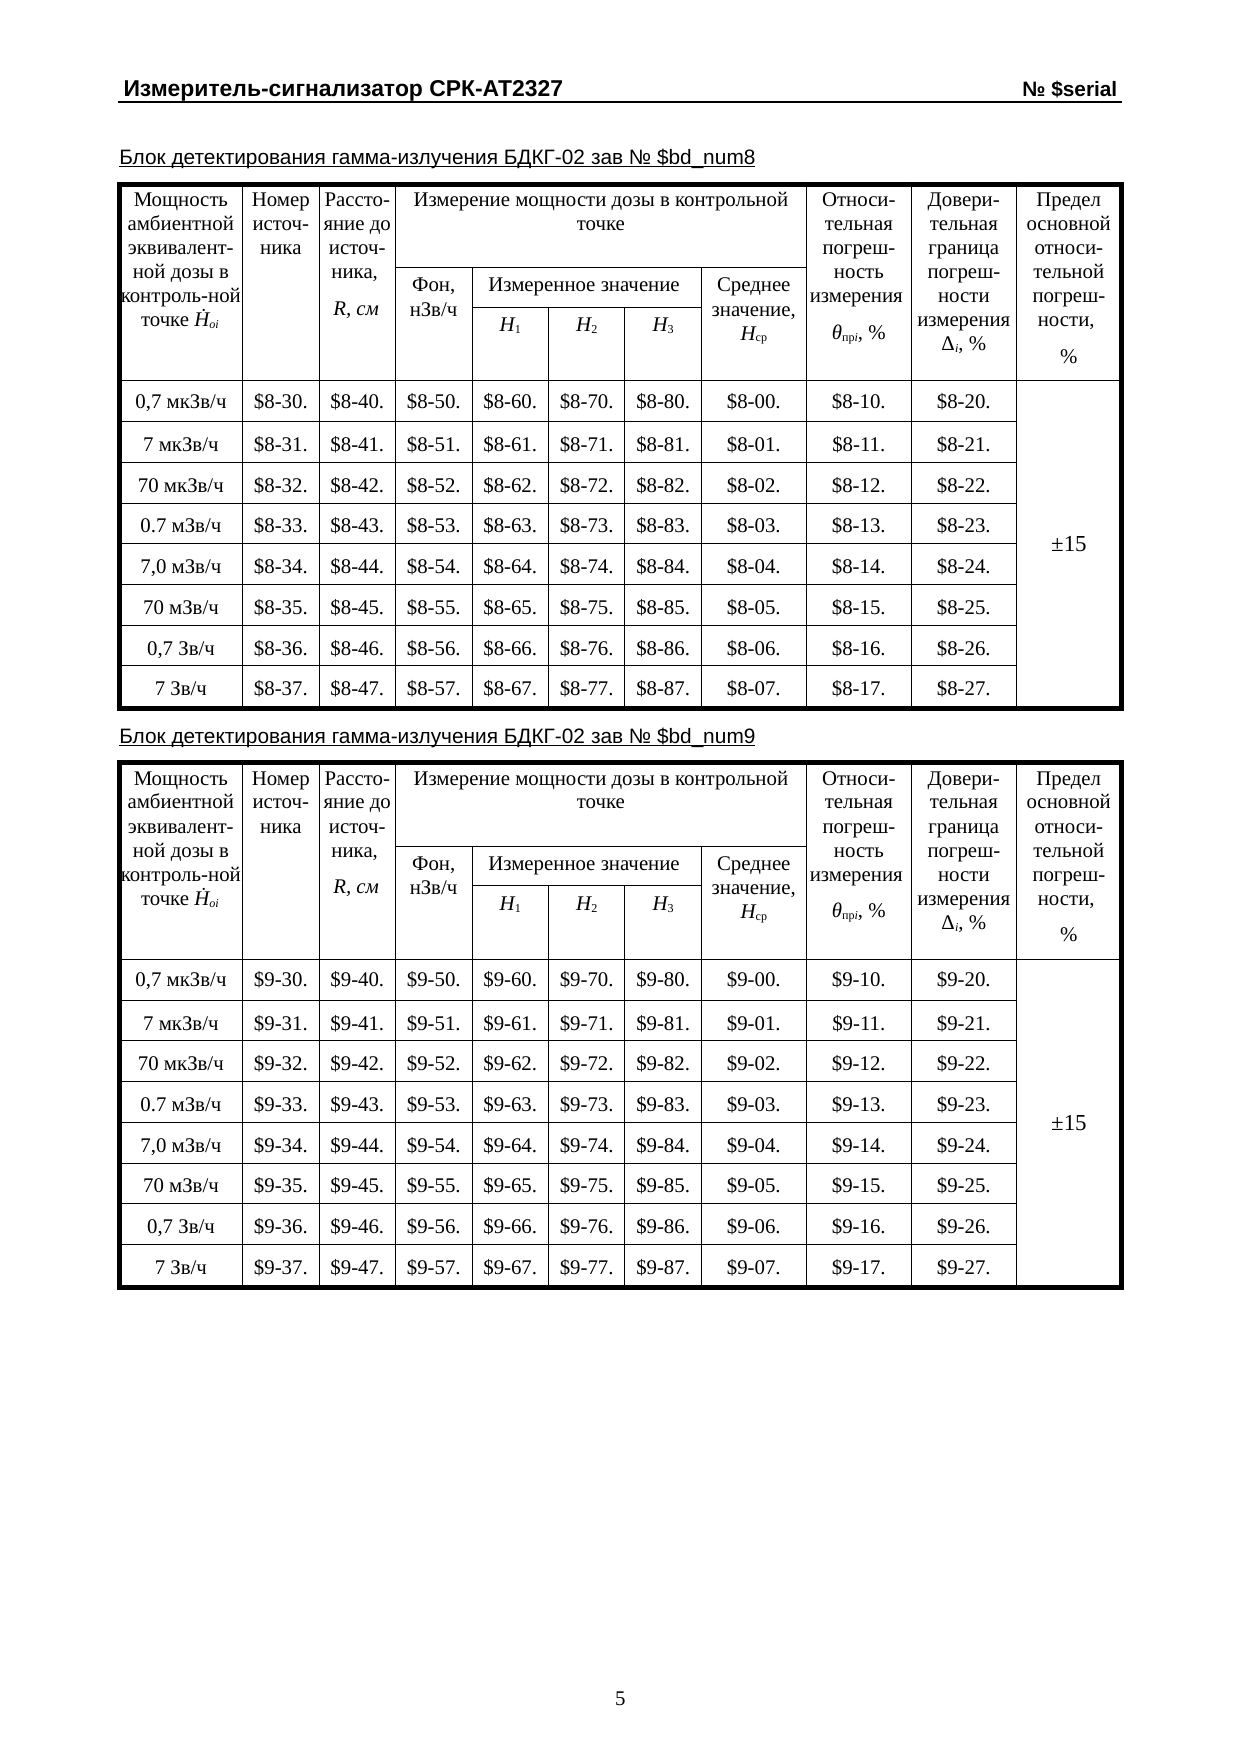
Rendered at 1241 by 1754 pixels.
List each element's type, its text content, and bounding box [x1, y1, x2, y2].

table_cell Рассто-яние до источ-ника, R, см [320, 765, 395, 959]
table_cell Измерение мощности дозы в контрольной точке [396, 765, 806, 846]
table_cell $8-74. [549, 544, 624, 584]
table_cell $9-45. [320, 1164, 395, 1203]
table_cell $9-84. [625, 1123, 701, 1162]
table_cell $8-33. [243, 504, 319, 543]
table_cell $8-77. [549, 666, 624, 706]
table_cell $9-63. [473, 1082, 548, 1122]
table_cell $8-06. [702, 626, 806, 665]
table_cell $9-14. [807, 1123, 911, 1162]
table_cell $8-17. [807, 666, 911, 706]
table_cell $8-13. [807, 504, 911, 543]
table_cell $9-87. [625, 1245, 701, 1285]
table_header Блок детектирования гамма-излучения БДКГ-02 зав № $bd_num9 [119, 711, 1121, 760]
table_cell 7,0 мЗв/ч [122, 1123, 242, 1162]
table_cell $9-10. [807, 960, 911, 999]
table_cell $9-01. [702, 1001, 806, 1040]
table_cell $9-35. [243, 1164, 319, 1203]
table_cell $8-07. [702, 666, 806, 706]
table_cell 70 мкЗв/ч [122, 1041, 242, 1081]
table_cell $8-86. [625, 626, 701, 665]
table_cell $8-60. [473, 381, 548, 421]
table_cell $9-73. [549, 1082, 624, 1122]
table_cell $9-40. [320, 960, 395, 999]
table_cell $8-75. [549, 585, 624, 624]
table_cell $8-84. [625, 544, 701, 584]
table_cell Мощность амбиентной эквивалент-ной дозы в контроль-ной точке Ḣoi [122, 765, 242, 959]
table_cell $8-30. [243, 381, 319, 421]
table_cell $9-62. [473, 1041, 548, 1081]
table_cell $8-73. [549, 504, 624, 543]
table_cell $8-10. [807, 381, 911, 421]
table_cell $8-14. [807, 544, 911, 584]
table_cell $8-03. [702, 504, 806, 543]
table_cell $8-34. [243, 544, 319, 584]
table_cell $9-53. [396, 1082, 472, 1122]
table_cell $8-57. [396, 666, 472, 706]
table_cell H3 [625, 308, 701, 380]
table_cell $9-70. [549, 960, 624, 999]
table_cell 70 мкЗв/ч [122, 463, 242, 502]
table_cell $8-32. [243, 463, 319, 502]
table_cell $9-04. [702, 1123, 806, 1162]
table_cell Довери-тельная граница погреш-ности измерения Δi, % [912, 765, 1016, 959]
table_cell $9-71. [549, 1001, 624, 1040]
table_cell $8-63. [473, 504, 548, 543]
table_cell Среднее значение, Hср [702, 847, 806, 959]
table_cell $8-45. [320, 585, 395, 624]
table_cell $8-24. [912, 544, 1016, 584]
table_cell $8-31. [243, 422, 319, 462]
table_cell $9-55. [396, 1164, 472, 1203]
table_cell $9-15. [807, 1164, 911, 1203]
table_cell $9-26. [912, 1204, 1016, 1244]
table_cell $9-37. [243, 1245, 319, 1285]
table_cell 7 Зв/ч [122, 666, 242, 706]
table_cell $9-81. [625, 1001, 701, 1040]
table_cell $8-62. [473, 463, 548, 502]
table_cell $9-83. [625, 1082, 701, 1122]
table_cell Номер источ-ника [243, 765, 319, 959]
table_cell ±15 [1017, 960, 1119, 1285]
table_cell $8-61. [473, 422, 548, 462]
table_cell Измеренное значение [473, 268, 701, 307]
table_cell Фон, нЗв/ч [396, 847, 472, 959]
table_cell $9-66. [473, 1204, 548, 1244]
table_cell $9-22. [912, 1041, 1016, 1081]
table_cell $9-64. [473, 1123, 548, 1162]
table_cell H3 [625, 886, 701, 959]
table_cell $9-05. [702, 1164, 806, 1203]
table_cell 7 мкЗв/ч [122, 1001, 242, 1040]
table_cell Мощность амбиентной эквивалент-ной дозы в контроль-ной точке Ḣoi [122, 187, 242, 380]
table_cell 7 мкЗв/ч [122, 422, 242, 462]
table_cell H2 [549, 886, 624, 959]
table_cell $9-50. [396, 960, 472, 999]
table_cell $9-60. [473, 960, 548, 999]
table_cell 0.7 мЗв/ч [122, 504, 242, 543]
table_cell $8-51. [396, 422, 472, 462]
table_cell $8-50. [396, 381, 472, 421]
table_cell $8-44. [320, 544, 395, 584]
table_cell Среднее значение, Hср [702, 268, 806, 380]
table_cell Рассто-яние до источ-ника, R, см [320, 187, 395, 380]
table_cell $9-11. [807, 1001, 911, 1040]
table_cell $8-67. [473, 666, 548, 706]
table_cell 7 Зв/ч [122, 1245, 242, 1285]
table_cell $9-20. [912, 960, 1016, 999]
table_cell 0.7 мЗв/ч [122, 1082, 242, 1122]
table_cell $8-82. [625, 463, 701, 502]
table_cell $8-80. [625, 381, 701, 421]
table_cell $9-51. [396, 1001, 472, 1040]
table_header Блок детектирования гамма-излучения БДКГ-02 зав № $bd_num8 [119, 133, 1121, 182]
table_cell $9-16. [807, 1204, 911, 1244]
table_cell $8-72. [549, 463, 624, 502]
table_cell $8-85. [625, 585, 701, 624]
table_cell $8-55. [396, 585, 472, 624]
table_cell Предел основной относи-тельной погреш-ности, % [1017, 765, 1119, 959]
table_cell $8-11. [807, 422, 911, 462]
table_cell $8-47. [320, 666, 395, 706]
table_cell $8-05. [702, 585, 806, 624]
table_cell $9-31. [243, 1001, 319, 1040]
table_cell $9-76. [549, 1204, 624, 1244]
table_cell $9-82. [625, 1041, 701, 1081]
table_cell 0,7 Зв/ч [122, 1204, 242, 1244]
table_cell $8-25. [912, 585, 1016, 624]
table_cell $8-70. [549, 381, 624, 421]
table_cell $8-71. [549, 422, 624, 462]
table_cell $8-54. [396, 544, 472, 584]
table_cell $9-27. [912, 1245, 1016, 1285]
table_cell ±15 [1017, 381, 1119, 706]
table_cell $8-43. [320, 504, 395, 543]
table_cell $8-26. [912, 626, 1016, 665]
table_cell $9-61. [473, 1001, 548, 1040]
table_cell $9-00. [702, 960, 806, 999]
table_cell $8-41. [320, 422, 395, 462]
table_cell $9-67. [473, 1245, 548, 1285]
table_cell $8-15. [807, 585, 911, 624]
table_cell $8-81. [625, 422, 701, 462]
table_cell Относи-тельная погреш-ность измерения θпрi, % [807, 187, 911, 380]
table_cell $8-76. [549, 626, 624, 665]
table_cell $8-12. [807, 463, 911, 502]
table_cell $8-16. [807, 626, 911, 665]
table_cell $9-75. [549, 1164, 624, 1203]
table_cell $9-02. [702, 1041, 806, 1081]
table_cell $8-64. [473, 544, 548, 584]
table_cell $9-12. [807, 1041, 911, 1081]
table_cell Измеренное значение [473, 847, 701, 885]
table_cell $9-43. [320, 1082, 395, 1122]
table_cell $9-74. [549, 1123, 624, 1162]
table_cell $9-34. [243, 1123, 319, 1162]
table_cell $9-03. [702, 1082, 806, 1122]
table_cell $9-77. [549, 1245, 624, 1285]
table_cell $9-33. [243, 1082, 319, 1122]
table_cell $8-36. [243, 626, 319, 665]
table_cell $8-46. [320, 626, 395, 665]
table_cell Относи-тельная погреш-ность измерения θпрi, % [807, 765, 911, 959]
table_cell $9-46. [320, 1204, 395, 1244]
table_cell $9-52. [396, 1041, 472, 1081]
table_cell H2 [549, 308, 624, 380]
table_cell $8-65. [473, 585, 548, 624]
table_cell Фон, нЗв/ч [396, 268, 472, 380]
table_cell $9-80. [625, 960, 701, 999]
table_cell $8-23. [912, 504, 1016, 543]
table_cell $8-87. [625, 666, 701, 706]
table_cell $9-25. [912, 1164, 1016, 1203]
table_cell $8-21. [912, 422, 1016, 462]
table_cell $9-57. [396, 1245, 472, 1285]
table_cell $9-24. [912, 1123, 1016, 1162]
table_cell $9-65. [473, 1164, 548, 1203]
table_cell $9-41. [320, 1001, 395, 1040]
table_cell Номер источ-ника [243, 187, 319, 380]
table_cell 70 мЗв/ч [122, 1164, 242, 1203]
table_cell $8-37. [243, 666, 319, 706]
table_cell $8-27. [912, 666, 1016, 706]
table_cell H1 [473, 308, 548, 380]
table_cell $9-44. [320, 1123, 395, 1162]
table_cell H1 [473, 886, 548, 959]
table_cell $9-86. [625, 1204, 701, 1244]
table_cell $9-21. [912, 1001, 1016, 1040]
table_cell $9-07. [702, 1245, 806, 1285]
table_cell $8-53. [396, 504, 472, 543]
table_cell $8-40. [320, 381, 395, 421]
table_cell $8-22. [912, 463, 1016, 502]
table_cell $8-01. [702, 422, 806, 462]
table_cell $9-23. [912, 1082, 1016, 1122]
table_cell $9-42. [320, 1041, 395, 1081]
table_cell $8-04. [702, 544, 806, 584]
table_cell $8-83. [625, 504, 701, 543]
table_cell $9-30. [243, 960, 319, 999]
table_cell $9-85. [625, 1164, 701, 1203]
table_cell Довери-тельная граница погреш-ности измерения Δi, % [912, 187, 1016, 380]
table_cell Измерение мощности дозы в контрольной точке [396, 187, 806, 267]
table_cell 0,7 мкЗв/ч [122, 381, 242, 421]
table_cell Предел основной относи-тельной погреш-ности, % [1017, 187, 1119, 380]
table_cell $8-20. [912, 381, 1016, 421]
table_cell $8-56. [396, 626, 472, 665]
table_cell $9-32. [243, 1041, 319, 1081]
table_cell $9-72. [549, 1041, 624, 1081]
table_cell 0,7 Зв/ч [122, 626, 242, 665]
table_cell $8-00. [702, 381, 806, 421]
table_cell $9-06. [702, 1204, 806, 1244]
table_cell $9-47. [320, 1245, 395, 1285]
table_cell $9-17. [807, 1245, 911, 1285]
table_cell $8-66. [473, 626, 548, 665]
table_cell $9-36. [243, 1204, 319, 1244]
table_cell $8-52. [396, 463, 472, 502]
table_cell 70 мЗв/ч [122, 585, 242, 624]
table_cell $8-02. [702, 463, 806, 502]
table_cell $9-56. [396, 1204, 472, 1244]
table_cell $8-42. [320, 463, 395, 502]
table_cell $9-54. [396, 1123, 472, 1162]
table_cell $8-35. [243, 585, 319, 624]
table_cell $9-13. [807, 1082, 911, 1122]
table_cell 7,0 мЗв/ч [122, 544, 242, 584]
table_cell 0,7 мкЗв/ч [122, 960, 242, 999]
